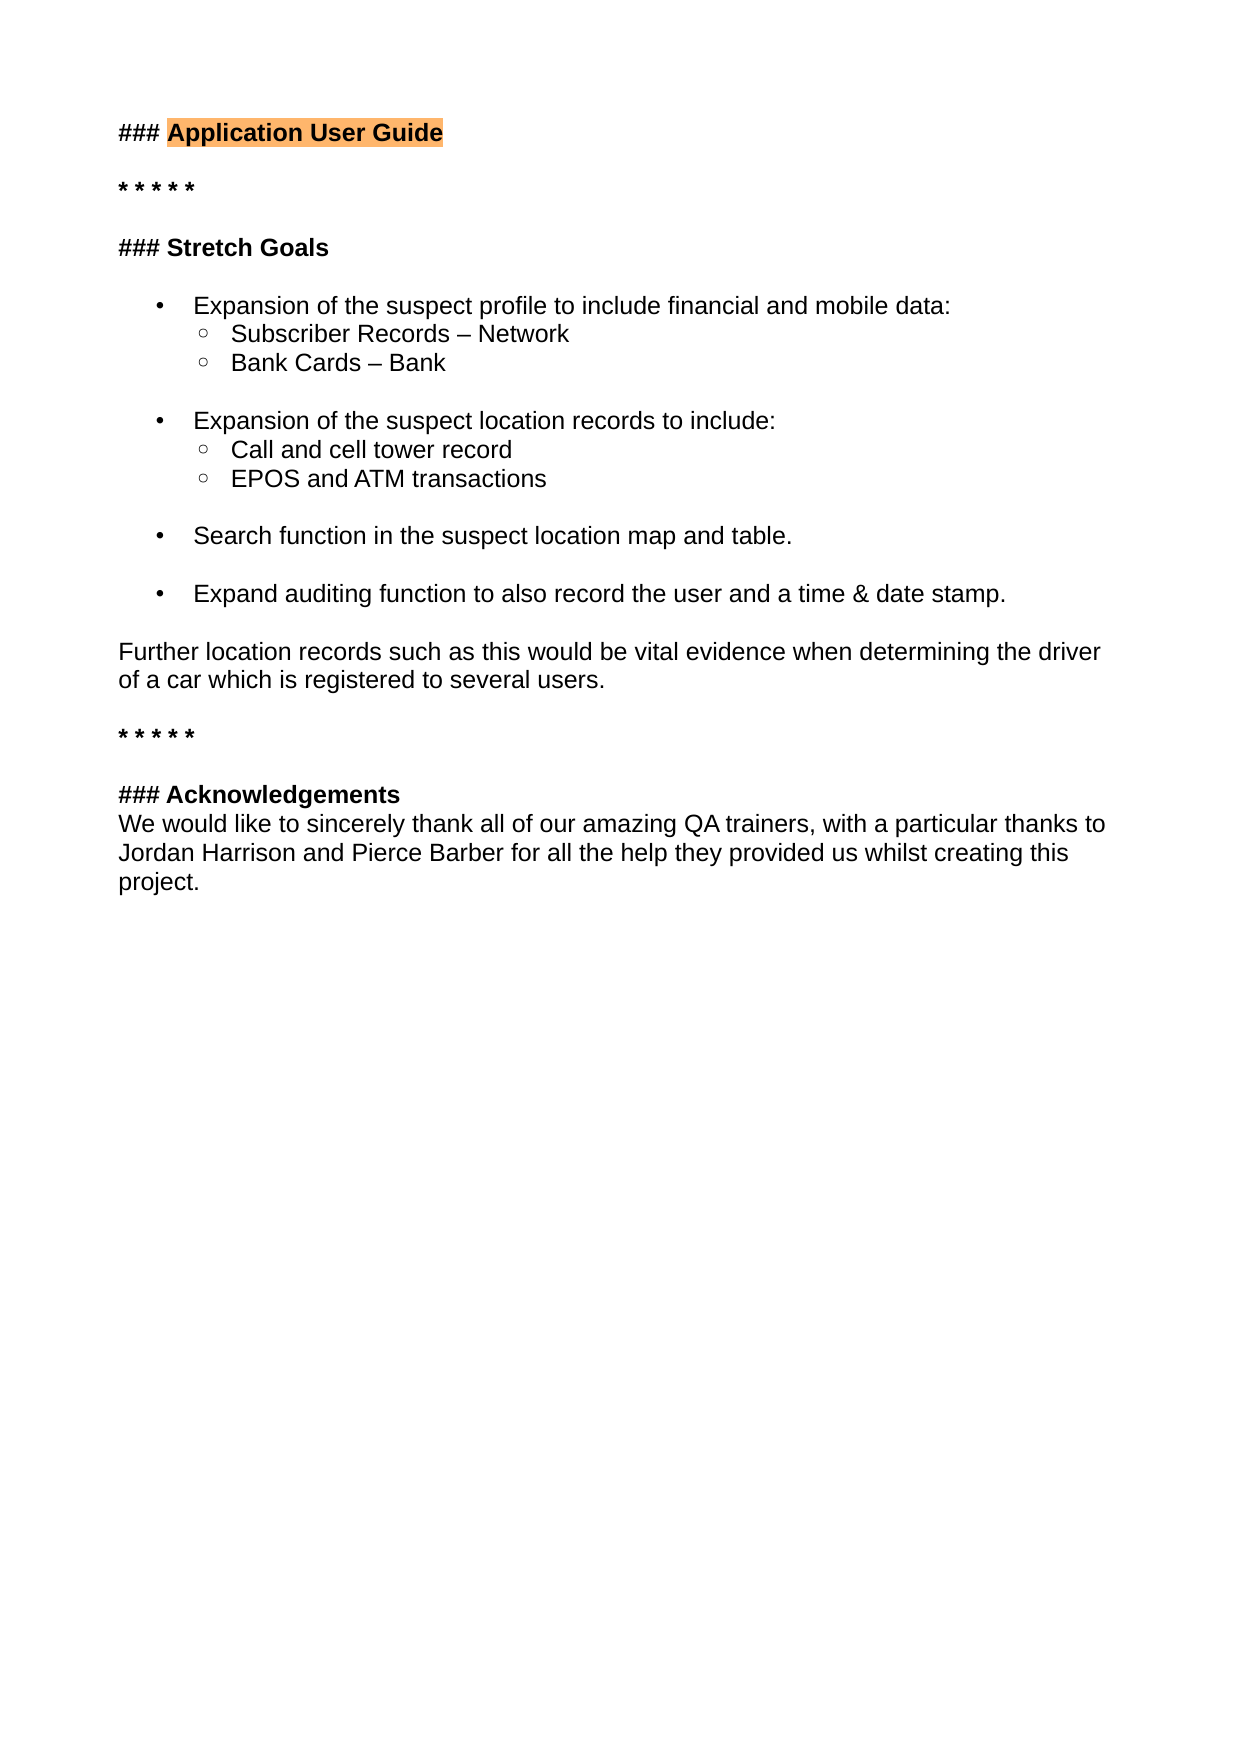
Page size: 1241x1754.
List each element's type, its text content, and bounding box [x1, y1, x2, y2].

text ### Application User Guide [118, 118, 1122, 147]
text * * * * * [118, 176, 1122, 204]
list EPOS and ATM transactions [193, 464, 1122, 492]
text * * * * * [118, 723, 1122, 751]
list Search function in the suspect location map and table. [156, 521, 1122, 550]
text ### Acknowledgements [118, 780, 1122, 809]
list Expand auditing function to also record the user and a time & date stamp. [156, 579, 1122, 608]
list Expansion of the suspect location records to include: [156, 406, 1122, 435]
list Bank Cards – Bank [193, 348, 1122, 377]
text We would like to sincerely thank all of our amazing QA trainers, with a particular thanks to Jordan Harrison and Pierce Barber for all the help they provided us whilst creating this project. [118, 809, 1122, 895]
text ### Stretch Goals [118, 233, 1122, 262]
list Subscriber Records – Network [193, 319, 1122, 348]
list Expansion of the suspect profile to include financial and mobile data: [156, 291, 1122, 319]
text Further location records such as this would be vital evidence when determining the driver of a car which is registered to several users. [118, 636, 1122, 694]
list Call and cell tower record [193, 435, 1122, 464]
